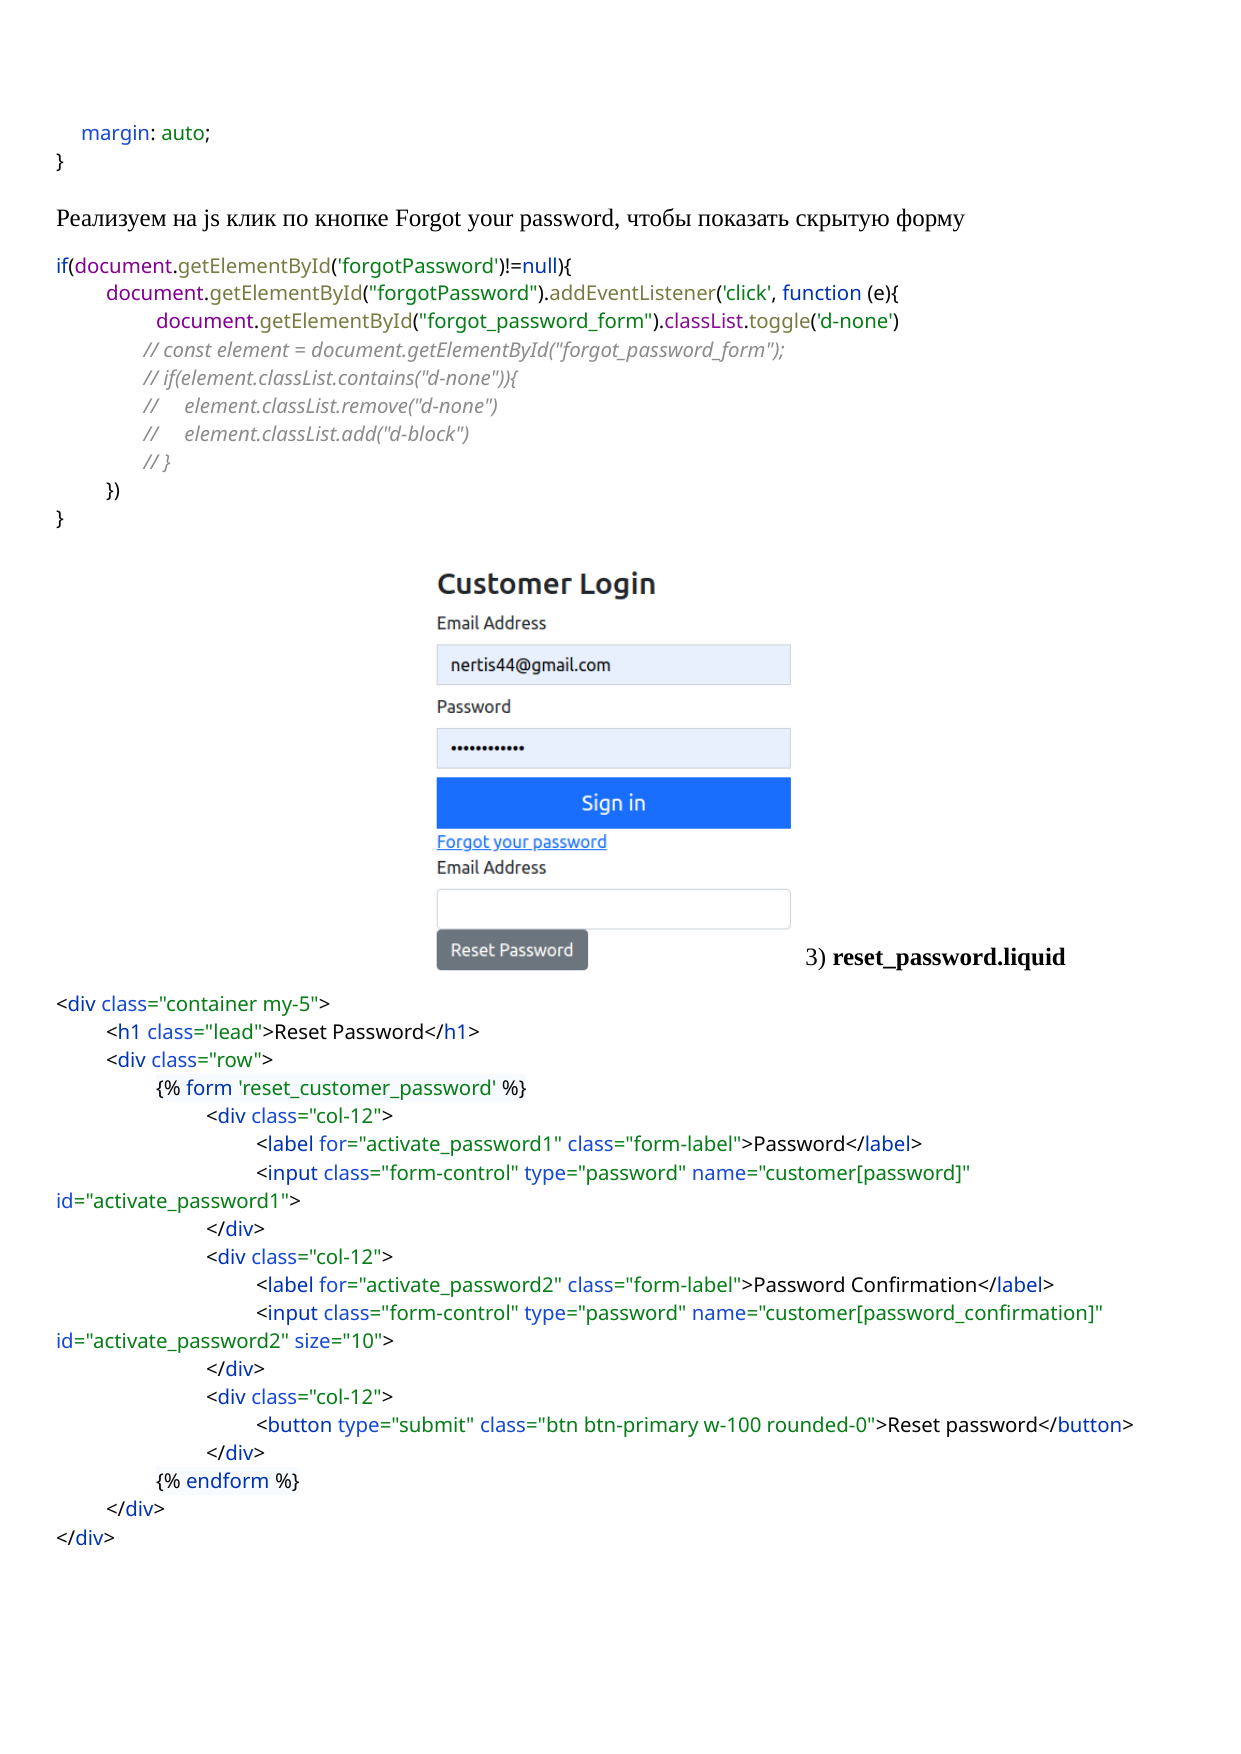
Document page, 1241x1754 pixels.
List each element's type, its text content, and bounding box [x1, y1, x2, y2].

text // element.classList.add("d-block") [56, 419, 1187, 448]
text } [56, 504, 1187, 532]
text {% endform %} [56, 1467, 1187, 1495]
text </div> [56, 1439, 1187, 1467]
text margin: auto; [56, 118, 1187, 146]
text // if(element.classList.contains("d-none")){ [56, 363, 1187, 391]
picture [426, 565, 806, 981]
text <div class="col-12"> [56, 1102, 1187, 1130]
text <input class="form-control" type="password" name="customer[password]" id="activate_password1"> [56, 1158, 1187, 1214]
text {% form 'reset_customer_password' %} [56, 1074, 1187, 1102]
text </div> [56, 1354, 1187, 1382]
text </div> [56, 1523, 1187, 1551]
text <input class="form-control" type="password" name="customer[password_confirmation]" id="activate_password2" size="10"> [56, 1298, 1187, 1354]
text <div class="container my-5"> [56, 990, 1187, 1017]
text // element.classList.remove("d-none") [56, 391, 1187, 419]
text // const element = document.getElementById("forgot_password_form"); [56, 335, 1187, 363]
text </div> [56, 1214, 1187, 1242]
text </div> [56, 1495, 1187, 1523]
text }) [56, 476, 1187, 504]
text <label for="activate_password2" class="form-label">Password Confirmation</label> [56, 1270, 1187, 1298]
text <div class="col-12"> [56, 1382, 1187, 1411]
text [56, 942, 426, 971]
text document.getElementById("forgot_password_form").classList.toggle('d-none') [56, 307, 1187, 335]
text <label for="activate_password1" class="form-label">Password</label> [56, 1130, 1187, 1158]
text <div class="row"> [56, 1046, 1187, 1074]
text 3) reset_password.liquid [806, 942, 1187, 971]
text // } [56, 448, 1187, 476]
text Реализуем на js клик по кнопке Forgot your password, чтобы показать скрытую форму [56, 203, 1187, 232]
text } [56, 146, 1187, 174]
text <h1 class="lead">Reset Password</h1> [56, 1017, 1187, 1046]
text <button type="submit" class="btn btn-primary w-100 rounded-0">Reset password</button> [56, 1411, 1187, 1439]
text document.getElementById("forgotPassword").addEventListener('click', function (e){ [56, 279, 1187, 307]
text <div class="col-12"> [56, 1242, 1187, 1270]
text if(document.getElementById('forgotPassword')!=null){ [56, 251, 1187, 279]
